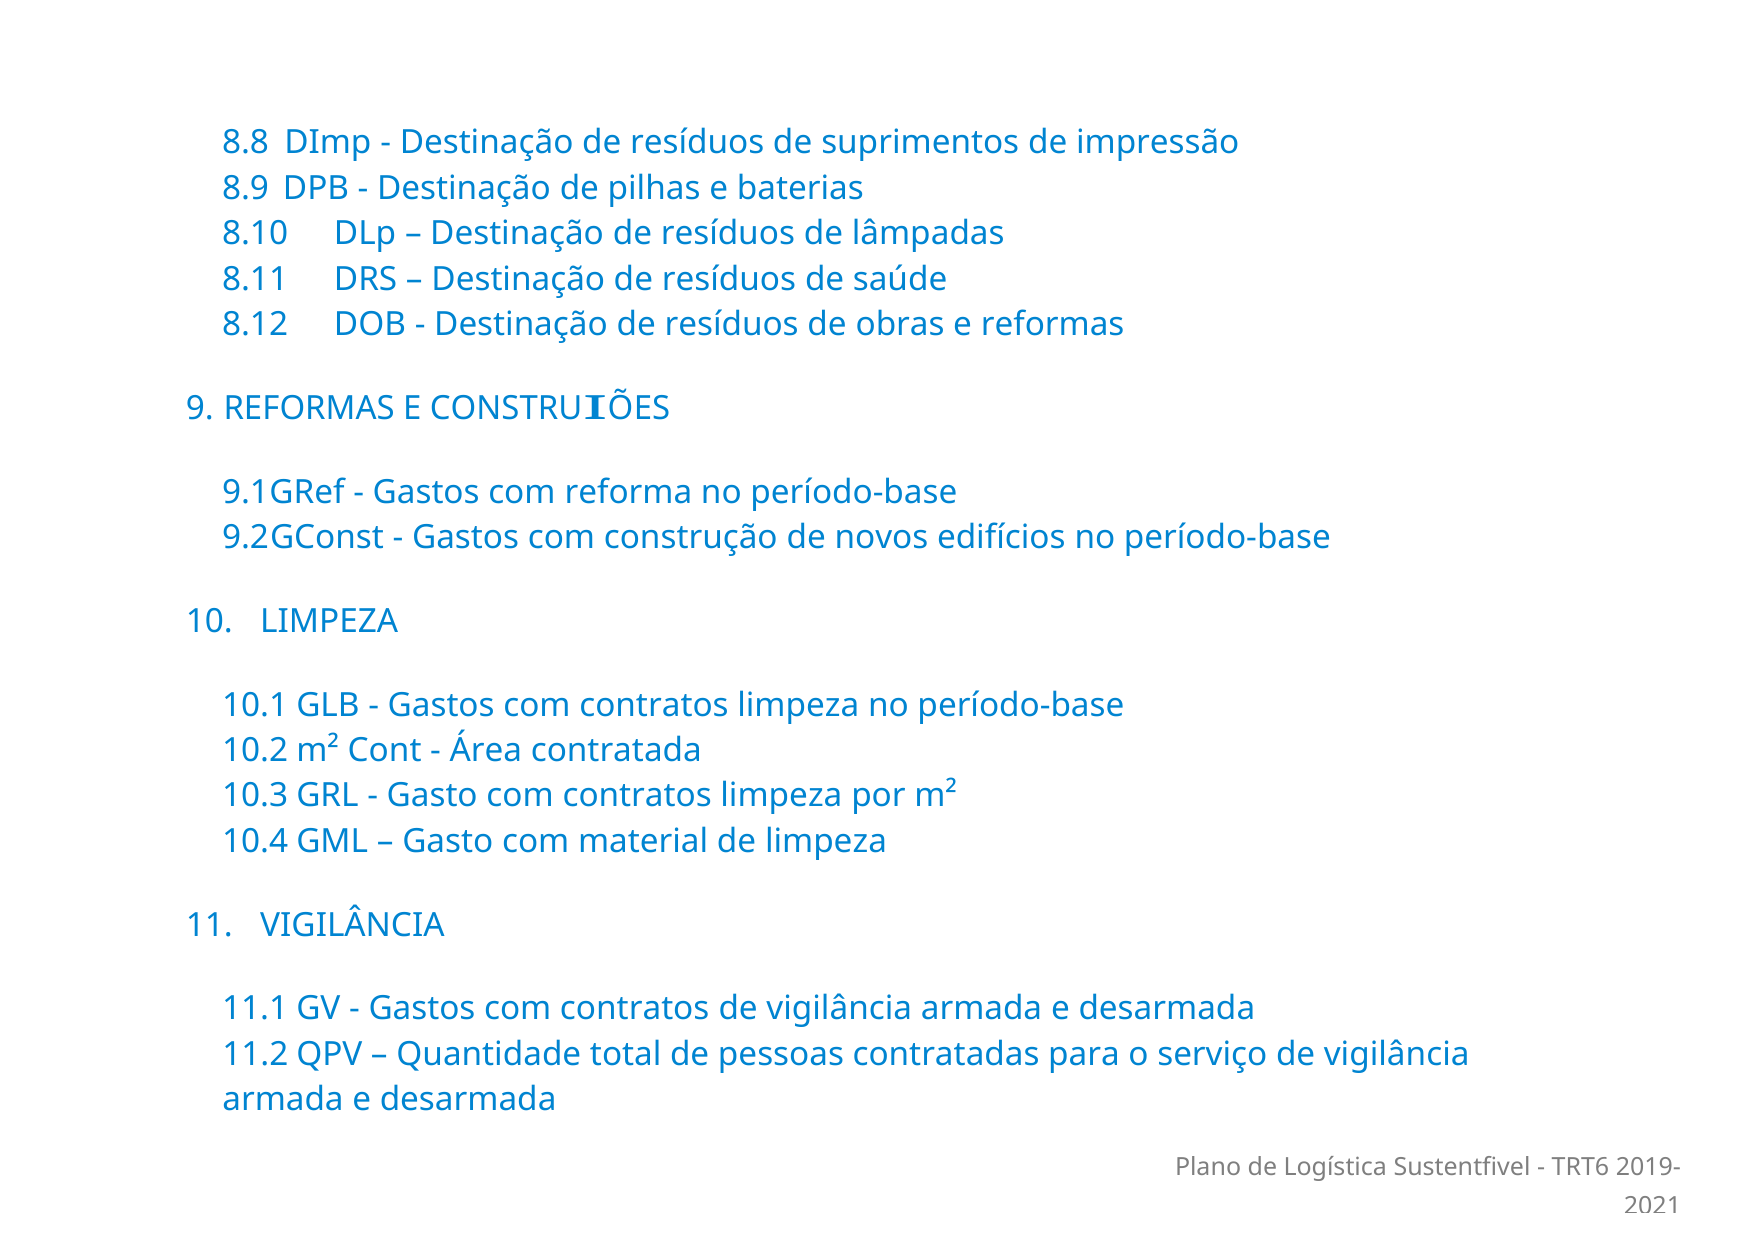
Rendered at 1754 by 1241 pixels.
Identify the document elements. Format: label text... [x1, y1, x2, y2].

list DLp – Destinação de resíduos de lâmpadas [222, 209, 1693, 254]
list GV - Gastos com contratos de vigilância armada e desarmada [222, 984, 1693, 1029]
list GRef - Gastos com reforma no período-base [222, 467, 1693, 513]
list DImp - Destinação de resíduos de suprimentos de impressão [222, 118, 1693, 164]
list LIMPEZA [186, 597, 1693, 642]
list GRL - Gasto com contratos limpeza por m² [222, 771, 1693, 817]
list DRS – Destinação de resíduos de saúde [222, 254, 1693, 300]
list m² Cont - Área contratada [222, 726, 1693, 771]
list DPB - Destinação de pilhas e baterias [222, 164, 1693, 209]
list DOB - Destinação de resíduos de obras e reformas [222, 300, 1693, 345]
list GConst - Gastos com construção de novos edifícios no período-base [222, 513, 1693, 558]
list VIGILÂNCIA [186, 900, 1693, 946]
list GML – Gasto com material de limpeza [222, 817, 1693, 862]
list GLB - Gastos com contratos limpeza no período-base [222, 680, 1693, 726]
list REFORMAS E CONSTRUIÕES [186, 384, 1693, 429]
list QPV – Quantidade total de pessoas contratadas para o serviço de vigilância armada e desarmada [222, 1029, 1527, 1120]
